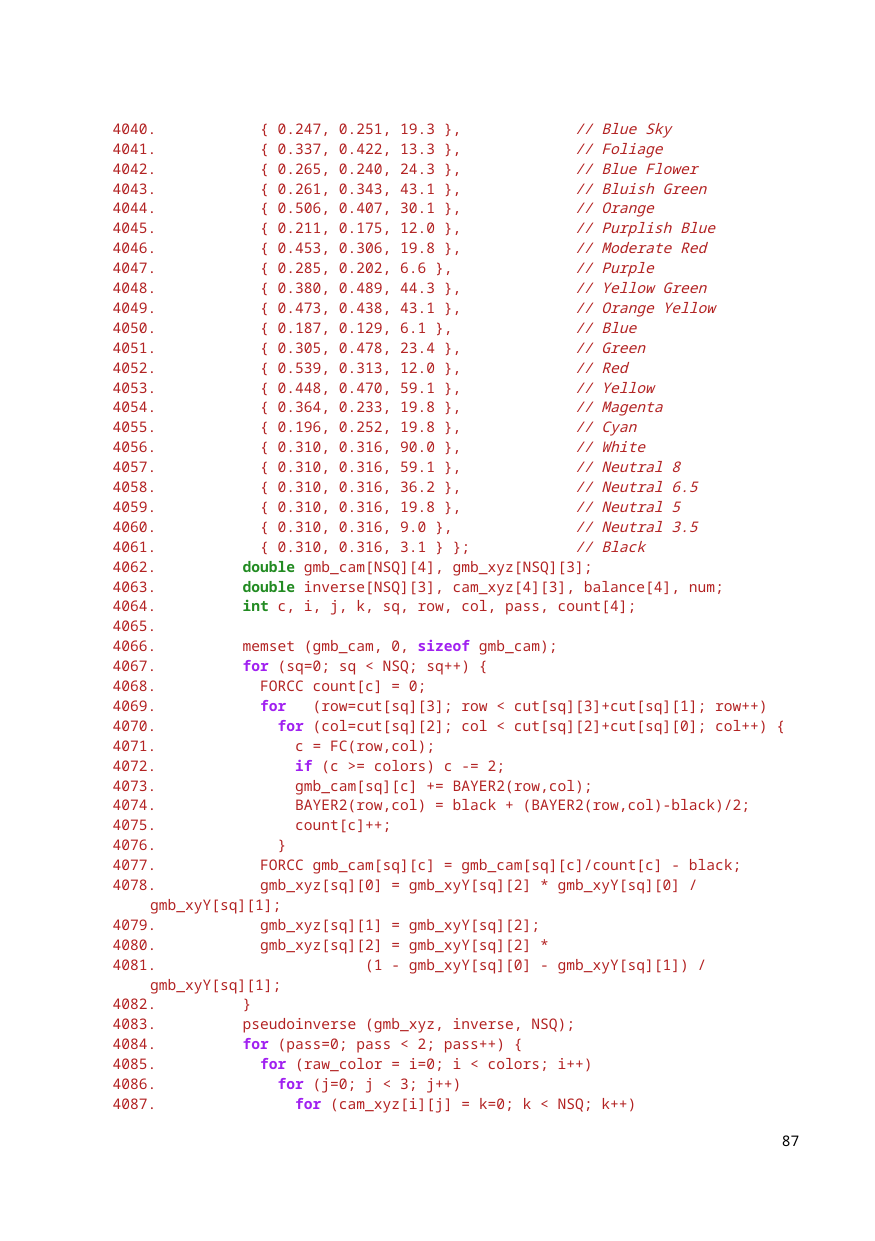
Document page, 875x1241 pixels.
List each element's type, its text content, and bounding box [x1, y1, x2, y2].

list for (j=0; j < 3; j++) [112, 1074, 799, 1094]
list { 0.453, 0.306, 19.8 }, // Moderate Red [112, 238, 799, 258]
list { 0.187, 0.129, 6.1 }, // Blue [112, 318, 799, 338]
list { 0.285, 0.202, 6.6 }, // Purple [112, 258, 799, 278]
list { 0.364, 0.233, 19.8 }, // Magenta [112, 397, 799, 417]
list c = FC(row,col); [112, 736, 799, 755]
list for (raw_color = i=0; i < colors; i++) [112, 1054, 799, 1074]
list (1 - gmb_xyY[sq][0] - gmb_xyY[sq][1]) / gmb_xyY[sq][1]; [112, 954, 799, 994]
list { 0.196, 0.252, 19.8 }, // Cyan [112, 417, 799, 437]
list { 0.380, 0.489, 44.3 }, // Yellow Green [112, 278, 799, 298]
list for (pass=0; pass < 2; pass++) { [112, 1034, 799, 1054]
list for (sq=0; sq < NSQ; sq++) { [112, 656, 799, 676]
list { 0.310, 0.316, 36.2 }, // Neutral 6.5 [112, 477, 799, 497]
list gmb_xyz[sq][1] = gmb_xyY[sq][2]; [112, 914, 799, 934]
list count[c]++; [112, 815, 799, 835]
list { 0.305, 0.478, 23.4 }, // Green [112, 338, 799, 357]
list { 0.310, 0.316, 9.0 }, // Neutral 3.5 [112, 517, 799, 537]
list pseudoinverse (gmb_xyz, inverse, NSQ); [112, 1014, 799, 1034]
list gmb_xyz[sq][0] = gmb_xyY[sq][2] * gmb_xyY[sq][0] / gmb_xyY[sq][1]; [112, 875, 799, 914]
list { 0.473, 0.438, 43.1 }, // Orange Yellow [112, 298, 799, 318]
list { 0.539, 0.313, 12.0 }, // Red [112, 357, 799, 377]
list { 0.265, 0.240, 24.3 }, // Blue Flower [112, 158, 799, 178]
list for (col=cut[sq][2]; col < cut[sq][2]+cut[sq][0]; col++) { [112, 716, 799, 736]
list { 0.506, 0.407, 30.1 }, // Orange [112, 198, 799, 218]
list { 0.211, 0.175, 12.0 }, // Purplish Blue [112, 218, 799, 238]
list { 0.247, 0.251, 19.3 }, // Blue Sky [112, 119, 799, 139]
list { 0.448, 0.470, 59.1 }, // Yellow [112, 377, 799, 397]
list for (row=cut[sq][3]; row < cut[sq][3]+cut[sq][1]; row++) [112, 696, 799, 716]
list FORCC count[c] = 0; [112, 676, 799, 696]
list gmb_xyz[sq][2] = gmb_xyY[sq][2] * [112, 934, 799, 954]
list double gmb_cam[NSQ][4], gmb_xyz[NSQ][3]; [112, 556, 799, 576]
list for (cam_xyz[i][j] = k=0; k < NSQ; k++) [112, 1094, 799, 1113]
list BAYER2(row,col) = black + (BAYER2(row,col)-black)/2; [112, 795, 799, 815]
list { 0.310, 0.316, 90.0 }, // White [112, 437, 799, 457]
list } [112, 994, 799, 1014]
list { 0.310, 0.316, 59.1 }, // Neutral 8 [112, 457, 799, 477]
list int c, i, j, k, sq, row, col, pass, count[4]; [112, 596, 799, 616]
list gmb_cam[sq][c] += BAYER2(row,col); [112, 775, 799, 795]
list { 0.337, 0.422, 13.3 }, // Foliage [112, 139, 799, 158]
list if (c >= colors) c -= 2; [112, 755, 799, 775]
list FORCC gmb_cam[sq][c] = gmb_cam[sq][c]/count[c] - black; [112, 855, 799, 875]
list { 0.310, 0.316, 19.8 }, // Neutral 5 [112, 497, 799, 517]
list memset (gmb_cam, 0, sizeof gmb_cam); [112, 636, 799, 656]
list double inverse[NSQ][3], cam_xyz[4][3], balance[4], num; [112, 576, 799, 596]
list { 0.261, 0.343, 43.1 }, // Bluish Green [112, 178, 799, 198]
list { 0.310, 0.316, 3.1 } }; // Black [112, 537, 799, 556]
list } [112, 835, 799, 855]
